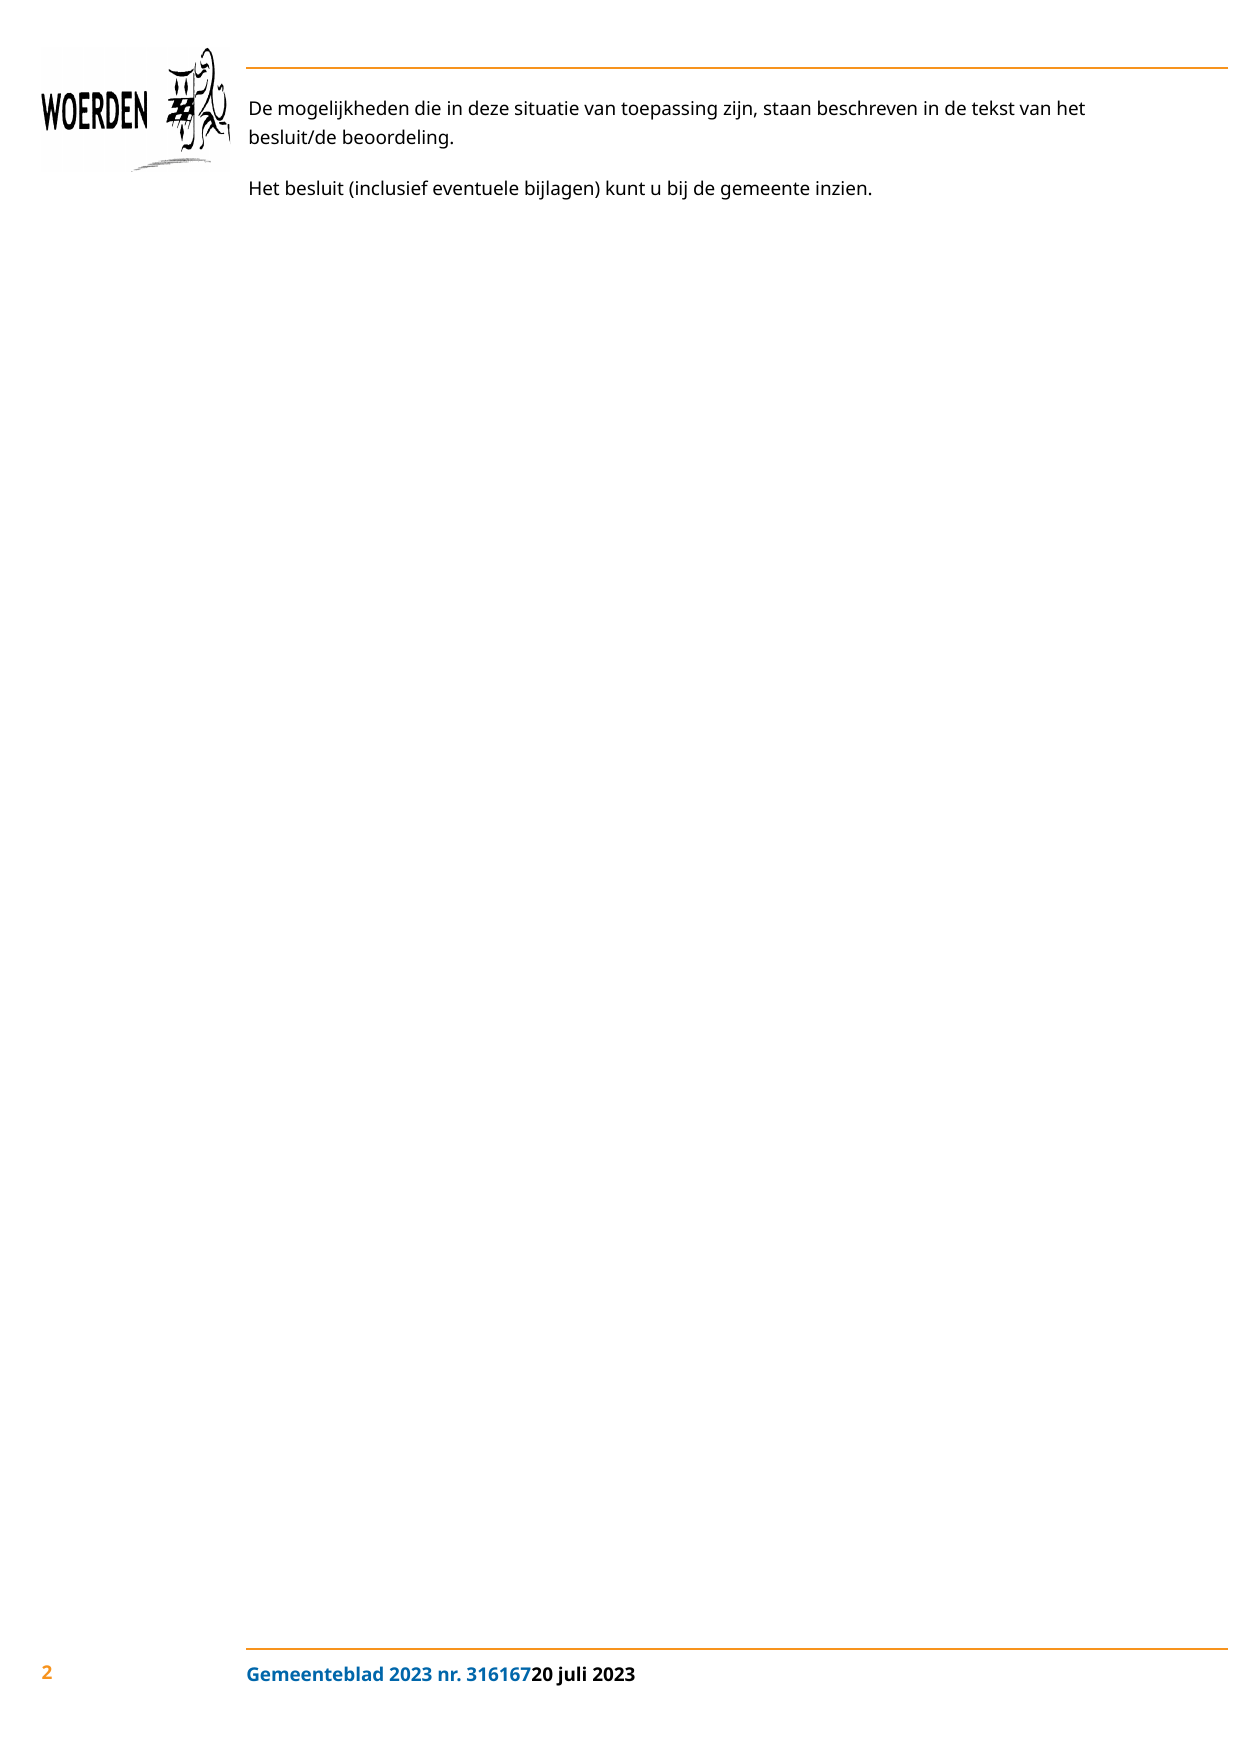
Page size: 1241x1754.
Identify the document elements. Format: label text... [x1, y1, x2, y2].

text Het besluit (inclusief eventuele bijlagen) kunt u bij de gemeente inzien. [248, 175, 1152, 201]
picture [41, 47, 231, 172]
text De mogelijkheden die in deze situatie van toepassing zijn, staan beschreven in de tekst van het besluit/de beoordeling. [248, 95, 1152, 150]
